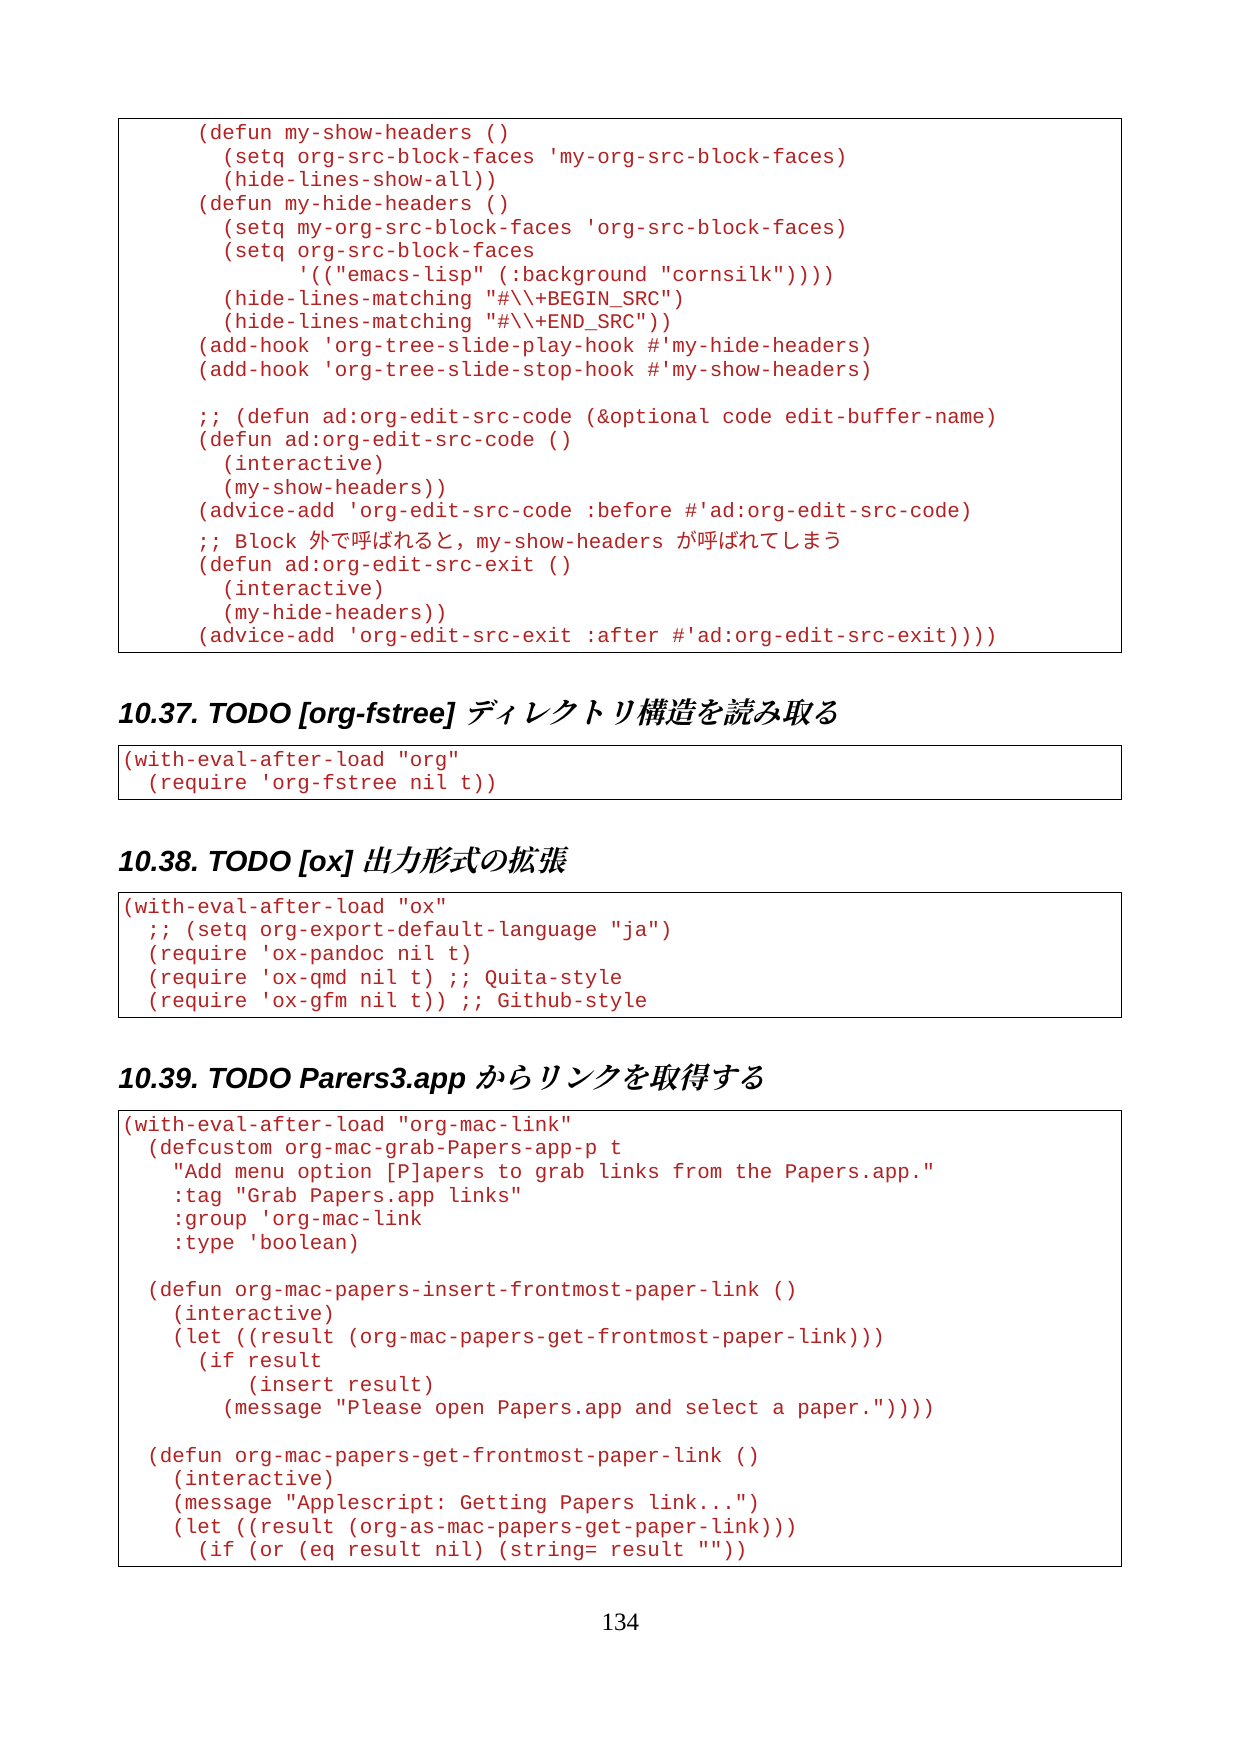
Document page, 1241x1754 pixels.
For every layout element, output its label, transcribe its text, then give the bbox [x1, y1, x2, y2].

text (defun ad:org-edit-src-exit () [119, 551, 1121, 574]
text ;; (setq org-export-default-language "ja") [119, 915, 1121, 939]
text (if result [119, 1346, 1121, 1370]
text (my-show-headers)) [119, 473, 1121, 496]
text (add-hook 'org-tree-slide-play-hook #'my-hide-headers) [119, 331, 1121, 354]
text (setq org-src-block-faces 'my-org-src-block-faces) [119, 142, 1121, 165]
subtitle TODO Parers3.app からリンクを取得する [118, 1055, 1122, 1097]
text (with-eval-after-load "ox" [119, 893, 1121, 915]
text (interactive) [119, 449, 1121, 473]
text (require 'org-fstree nil t)) [119, 768, 1121, 799]
text (with-eval-after-load "org-mac-link" [119, 1111, 1121, 1133]
subtitle TODO [org-fstree] ディレクトリ構造を読み取る [118, 690, 1122, 732]
text '(("emacs-lisp" (:background "cornsilk")))) [119, 260, 1121, 284]
text (my-hide-headers)) [119, 598, 1121, 621]
text (setq org-src-block-faces [119, 236, 1121, 260]
subtitle TODO [ox] 出力形式の拡張 [118, 837, 1122, 879]
text (hide-lines-matching "#\\+BEGIN_SRC") [119, 284, 1121, 307]
text (require 'ox-gfm nil t)) ;; Github-style [119, 986, 1121, 1017]
text (interactive) [119, 1464, 1121, 1488]
text (defun my-show-headers () [119, 119, 1121, 142]
text (message "Please open Papers.app and select a paper.")))) [119, 1393, 1121, 1417]
text (add-hook 'org-tree-slide-stop-hook #'my-show-headers) [119, 354, 1121, 378]
text (defcustom org-mac-grab-Papers-app-p t [119, 1133, 1121, 1157]
text (require 'ox-qmd nil t) ;; Quita-style [119, 963, 1121, 986]
text (let ((result (org-as-mac-papers-get-paper-link))) [119, 1512, 1121, 1535]
text (if (or (eq result nil) (string= result "")) [119, 1535, 1121, 1566]
text (interactive) [119, 574, 1121, 598]
text (advice-add 'org-edit-src-exit :after #'ad:org-edit-src-exit)))) [119, 621, 1121, 652]
text (let ((result (org-mac-papers-get-frontmost-paper-link))) [119, 1322, 1121, 1346]
text (defun ad:org-edit-src-code () [119, 426, 1121, 449]
text (defun org-mac-papers-insert-frontmost-paper-link () [119, 1275, 1121, 1299]
text (message "Applescript: Getting Papers link...") [119, 1488, 1121, 1512]
text (defun my-hide-headers () [119, 189, 1121, 213]
text (defun org-mac-papers-get-frontmost-paper-link () [119, 1441, 1121, 1464]
text (with-eval-after-load "org" [119, 746, 1121, 768]
text (advice-add 'org-edit-src-code :before #'ad:org-edit-src-code) [119, 496, 1121, 520]
text (hide-lines-show-all)) [119, 165, 1121, 189]
text "Add menu option [P]apers to grab links from the Papers.app." [119, 1157, 1121, 1181]
text :group 'org-mac-link [119, 1204, 1121, 1228]
text (insert result) [119, 1370, 1121, 1393]
text (require 'ox-pandoc nil t) [119, 939, 1121, 963]
text (setq my-org-src-block-faces 'org-src-block-faces) [119, 213, 1121, 236]
text ;; (defun ad:org-edit-src-code (&optional code edit-buffer-name) [119, 402, 1121, 426]
text (interactive) [119, 1299, 1121, 1322]
text :tag "Grab Papers.app links" [119, 1181, 1121, 1204]
text :type 'boolean) [119, 1228, 1121, 1252]
text (hide-lines-matching "#\\+END_SRC")) [119, 307, 1121, 331]
text ;; Block 外で呼ばれると，my-show-headers が呼ばれてしまう [119, 520, 1121, 551]
